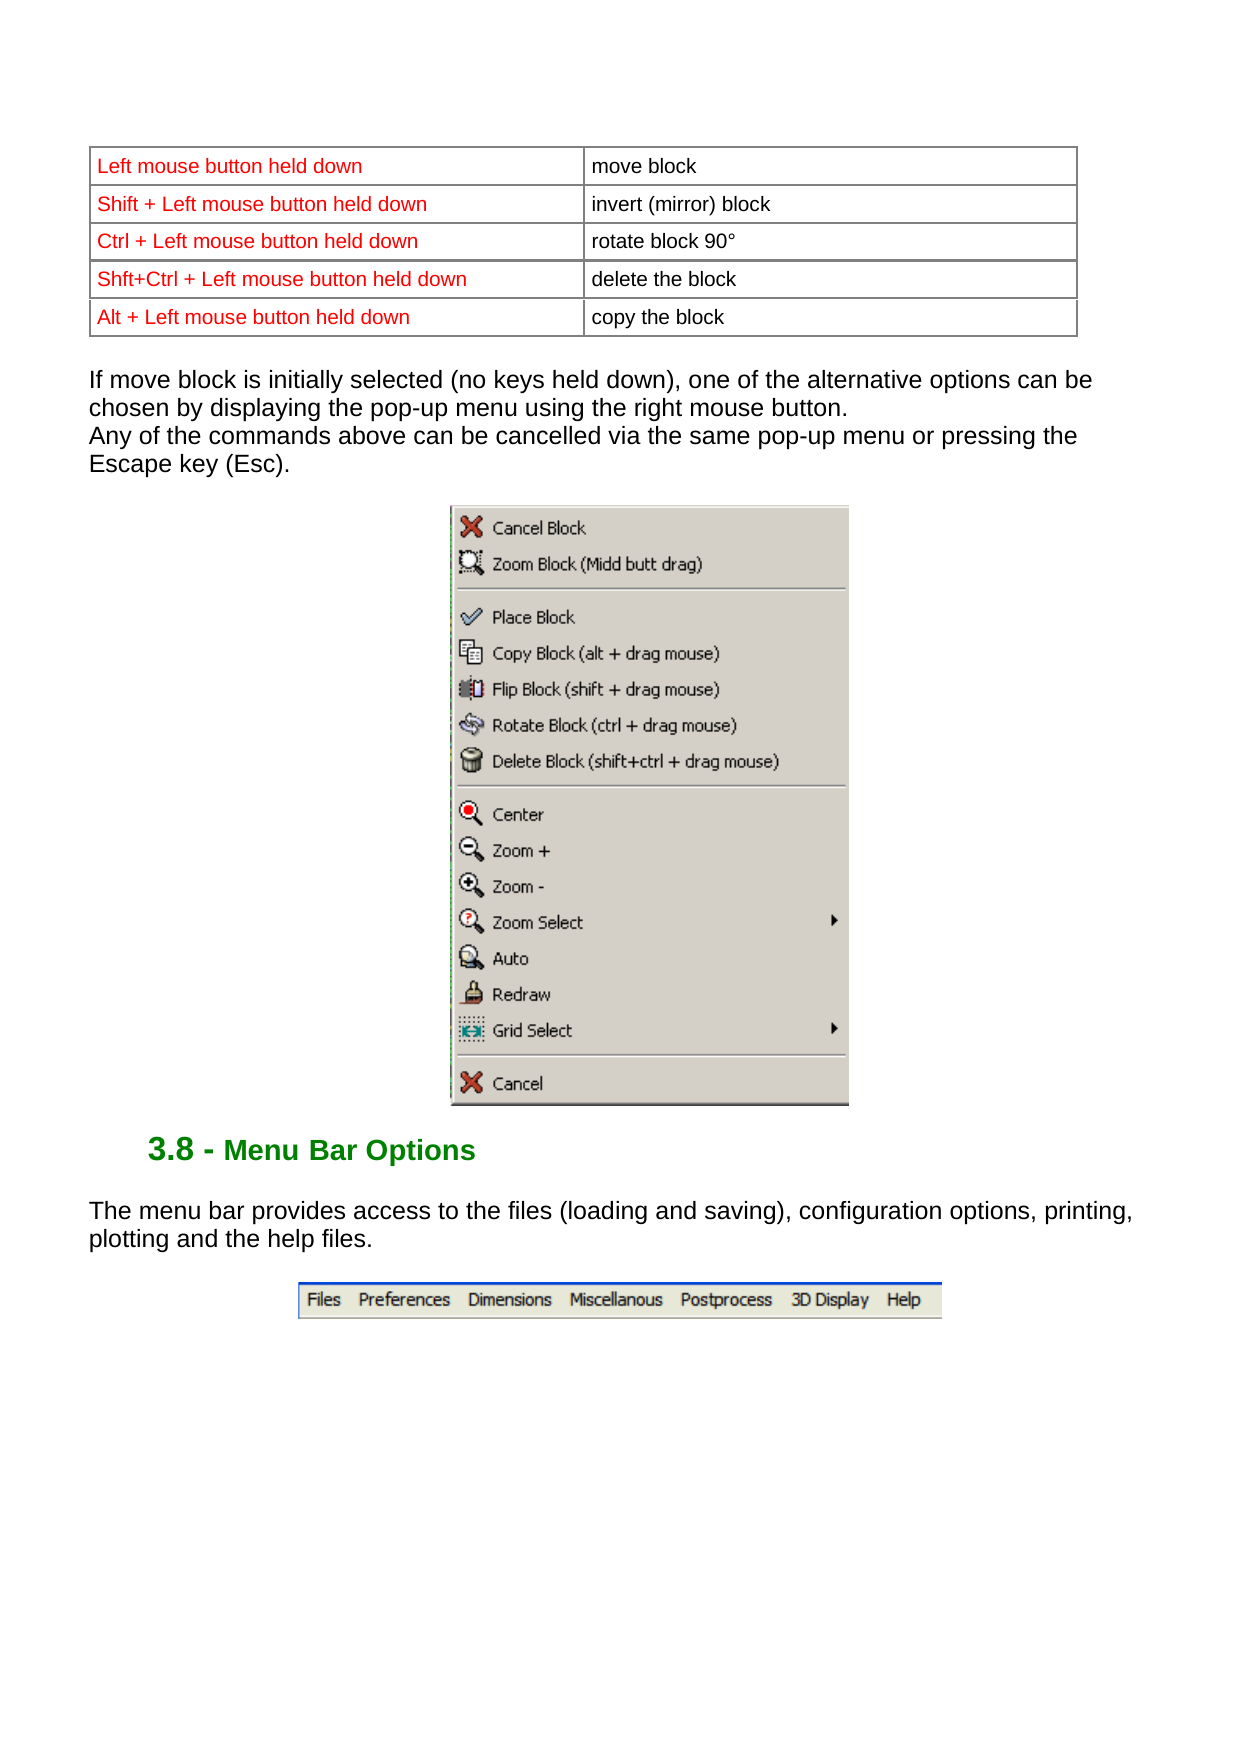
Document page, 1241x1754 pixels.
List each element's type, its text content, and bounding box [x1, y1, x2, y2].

table_cell delete the block [585, 262, 1076, 297]
table_cell Ctrl + Left mouse button held down [91, 224, 583, 259]
table_cell Shift + Left mouse button held down [91, 186, 583, 222]
picture [298, 1282, 942, 1319]
table_cell Alt + Left mouse button held down [91, 300, 583, 335]
subtitle Menu Bar Options [148, 1130, 1152, 1167]
table_cell rotate block 90° [585, 224, 1076, 259]
table_cell copy the block [585, 300, 1076, 335]
subtitle If move block is initially selected (no keys held down), one of the alternative options can be chosen by displaying the pop-up menu using the right mouse button. [88, 365, 1152, 421]
table_cell Shft+Ctrl + Left mouse button held down [91, 262, 583, 297]
table_cell invert (mirror) block [585, 186, 1076, 222]
table_header Left mouse button held down [91, 148, 583, 184]
table_header move block [585, 148, 1076, 184]
list Any of the commands above can be cancelled via the same pop-up menu or pressing the Escape key (Esc). [88, 421, 1152, 477]
picture [450, 505, 849, 1106]
subtitle The menu bar provides access to the files (loading and saving), configuration options, printing, plotting and the help files. [88, 1197, 1152, 1253]
